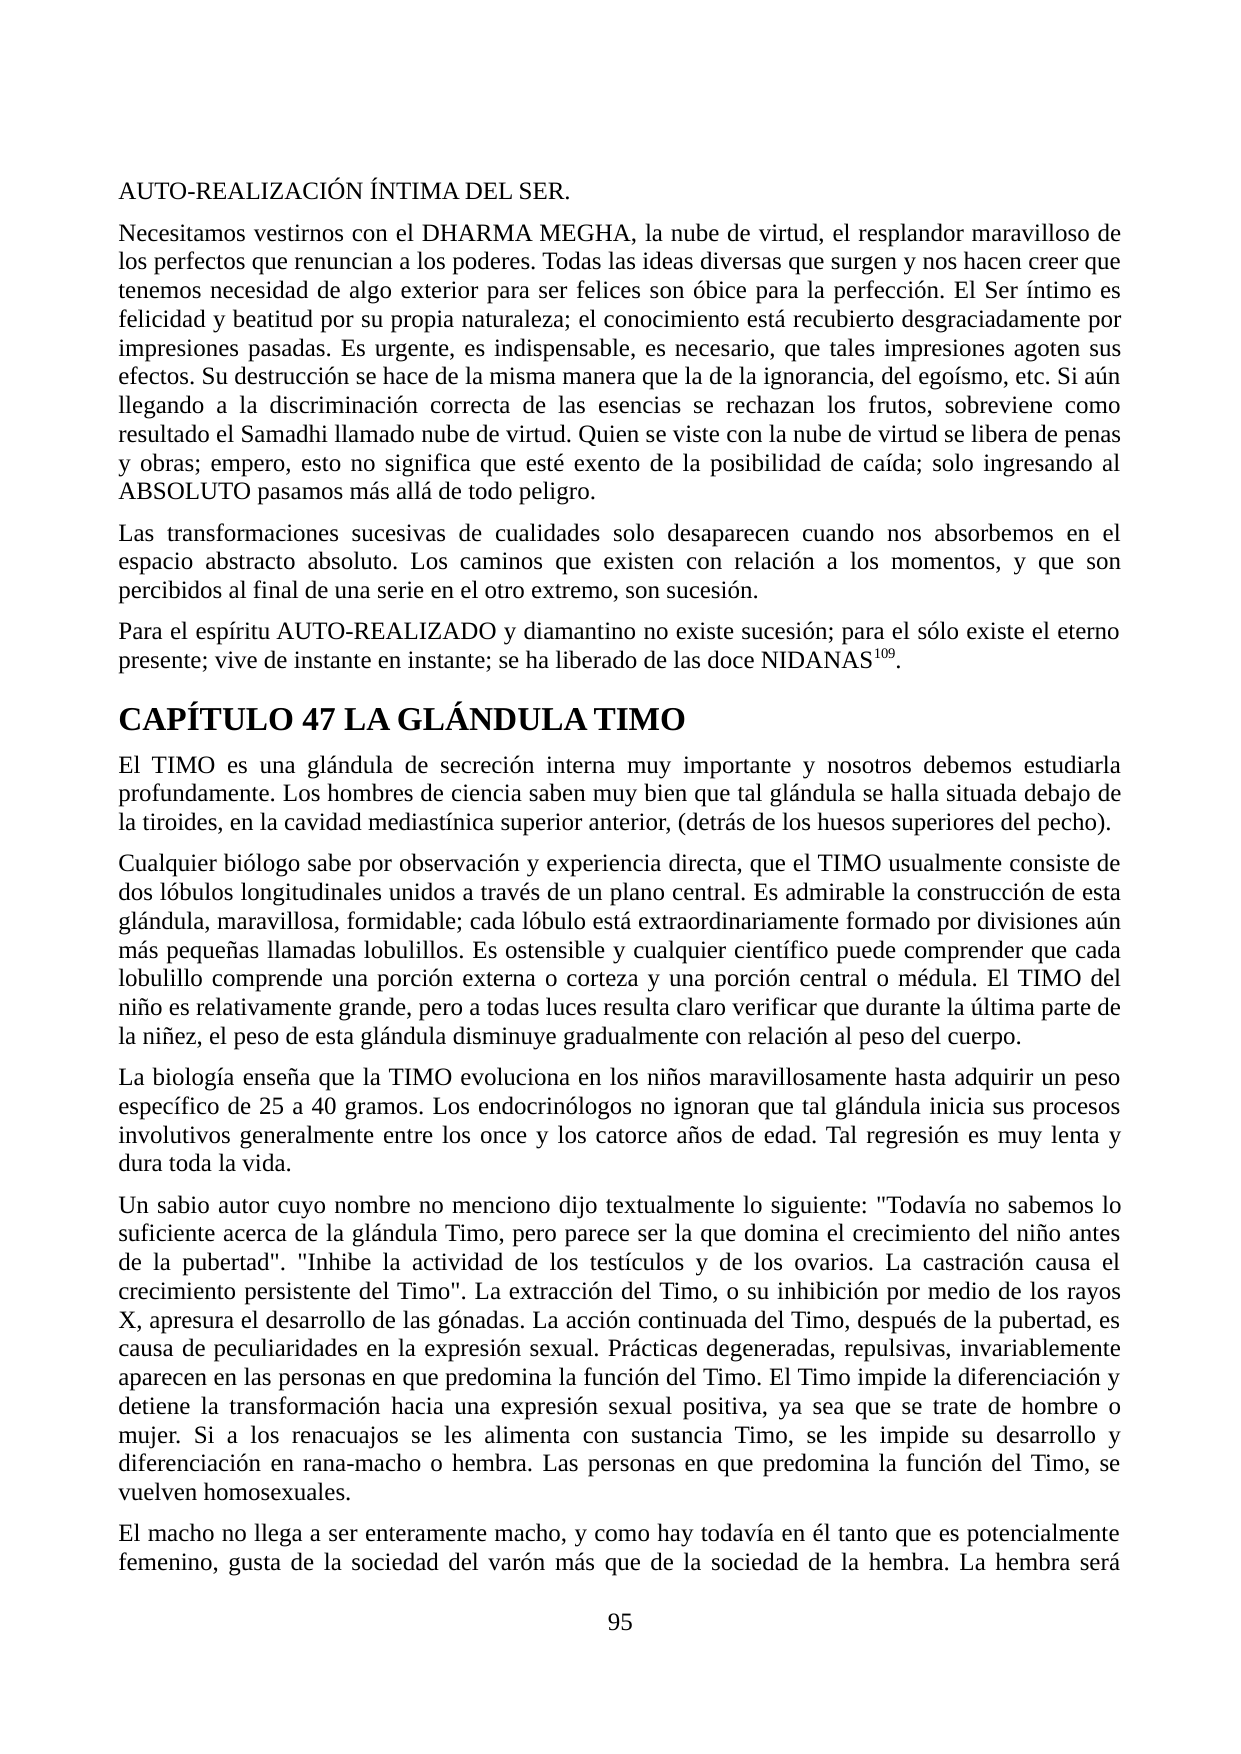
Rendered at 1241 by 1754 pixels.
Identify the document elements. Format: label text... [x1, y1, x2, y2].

text AUTO-REALIZACIÓN ÍNTIMA DEL SER. [118, 176, 1122, 205]
text El macho no llega a ser enteramente macho, y como hay todavía en él tanto que es potencialmente femenino, gusta de la sociedad del varón más que de la sociedad de la hembra. La hembra será [118, 1518, 1122, 1576]
text La biología enseña que la TIMO evoluciona en los niños maravillosamente hasta adquirir un peso específico de 25 a 40 gramos. Los endocrinólogos no ignoran que tal glándula inicia sus procesos involutivos generalmente entre los once y los catorce años de edad. Tal regresión es muy lenta y dura toda la vida. [118, 1062, 1122, 1177]
text El TIMO es una glándula de secreción interna muy importante y nosotros debemos estudiarla profundamente. Los hombres de ciencia saben muy bien que tal glándula se halla situada debajo de la tiroides, en la cavidad mediastínica superior anterior, (detrás de los huesos superiores del pecho). [118, 750, 1122, 836]
text Para el espíritu AUTO-REALIZADO y diamantino no existe sucesión; para el sólo existe el eterno presente; vive de instante en instante; se ha liberado de las doce NIDANAS. [118, 616, 1122, 674]
subtitle CAPÍTULO 47 LA GLÁNDULA TIMO [118, 699, 1122, 737]
text Cualquier biólogo sabe por observación y experiencia directa, que el TIMO usualmente consiste de dos lóbulos longitudinales unidos a través de un plano central. Es admirable la construcción de esta glándula, maravillosa, formidable; cada lóbulo está extraordinariamente formado por divisiones aún más pequeñas llamadas lobulillos. Es ostensible y cualquier científico puede comprender que cada lobulillo comprende una porción externa o corteza y una porción central o médula. El TIMO del niño es relativamente grande, pero a todas luces resulta claro verificar que durante la última parte de la niñez, el peso de esta glándula disminuye gradualmente con relación al peso del cuerpo. [118, 848, 1122, 1050]
text Las transformaciones sucesivas de cualidades solo desaparecen cuando nos absorbemos en el espacio abstracto absoluto. Los caminos que existen con relación a los momentos, y que son percibidos al final de una serie en el otro extremo, son sucesión. [118, 518, 1122, 604]
text Un sabio autor cuyo nombre no menciono dijo textualmente lo siguiente: "Todavía no sabemos lo suficiente acerca de la glándula Timo, pero parece ser la que domina el crecimiento del niño antes de la pubertad". "Inhibe la actividad de los testículos y de los ovarios. La castración causa el crecimiento persistente del Timo". La extracción del Timo, o su inhibición por medio de los rayos X, apresura el desarrollo de las gónadas. La acción continuada del Timo, después de la pubertad, es causa de peculiaridades en la expresión sexual. Prácticas degeneradas, repulsivas, invariablemente aparecen en las personas en que predomina la función del Timo. El Timo impide la diferenciación y detiene la transformación hacia una expresión sexual positiva, ya sea que se trate de hombre o mujer. Si a los renacuajos se les alimenta con sustancia Timo, se les impide su desarrollo y diferenciación en rana-macho o hembra. Las personas en que predomina la función del Timo, se vuelven homosexuales. [118, 1190, 1122, 1506]
text Necesitamos vestirnos con el DHARMA MEGHA, la nube de virtud, el resplandor maravilloso de los perfectos que renuncian a los poderes. Todas las ideas diversas que surgen y nos hacen creer que tenemos necesidad de algo exterior para ser felices son óbice para la perfección. El Ser íntimo es felicidad y beatitud por su propia naturaleza; el conocimiento está recubierto desgraciadamente por impresiones pasadas. Es urgente, es indispensable, es necesario, que tales impresiones agoten sus efectos. Su destrucción se hace de la misma manera que la de la ignorancia, del egoísmo, etc. Si aún llegando a la discriminación correcta de las esencias se rechazan los frutos, sobreviene como resultado el Samadhi llamado nube de virtud. Quien se viste con la nube de virtud se libera de penas y obras; empero, esto no significa que esté exento de la posibilidad de caída; solo ingresando al ABSOLUTO pasamos más allá de todo peligro. [118, 218, 1122, 505]
